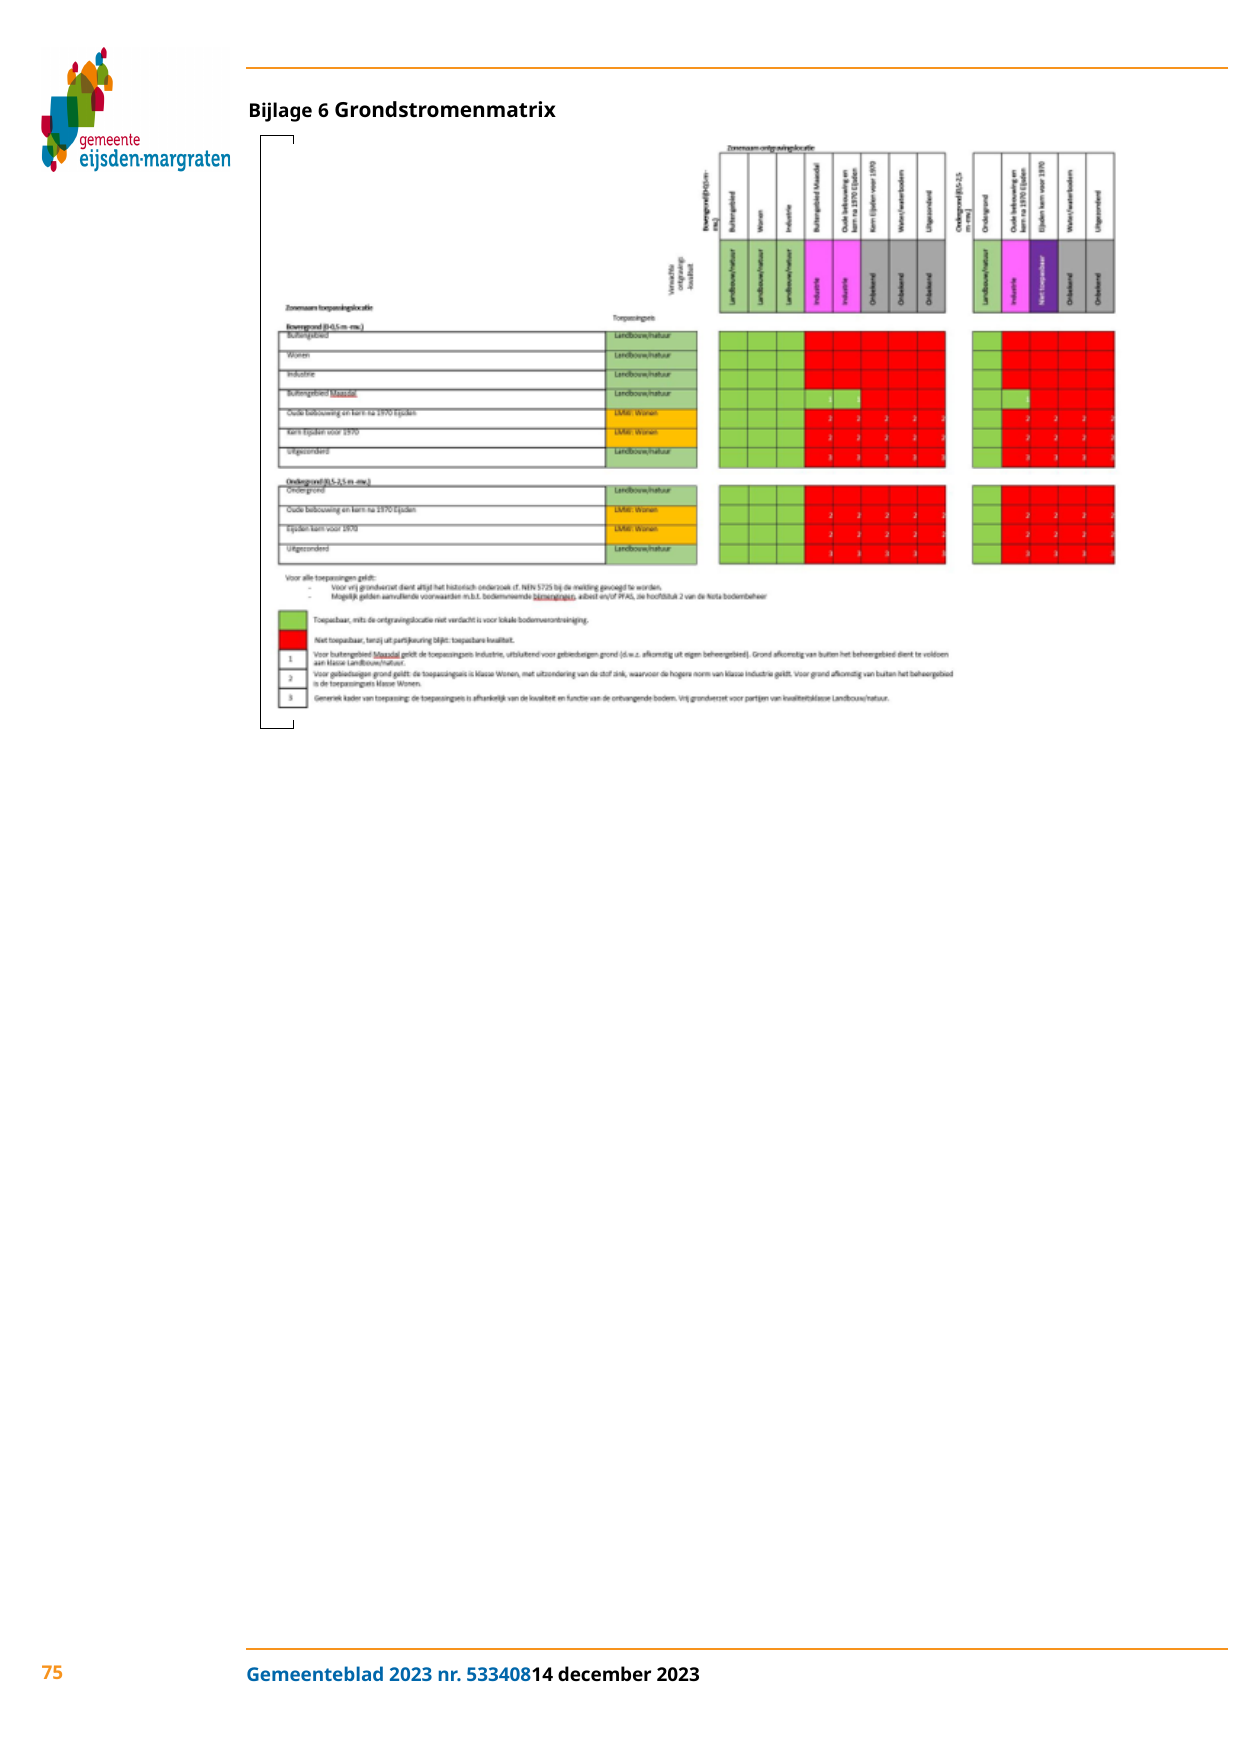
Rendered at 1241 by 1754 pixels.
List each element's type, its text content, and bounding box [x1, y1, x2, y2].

picture [268, 144, 1125, 720]
text Bijlage 6 Grondstromenmatrix [248, 95, 1152, 123]
picture [41, 47, 231, 172]
